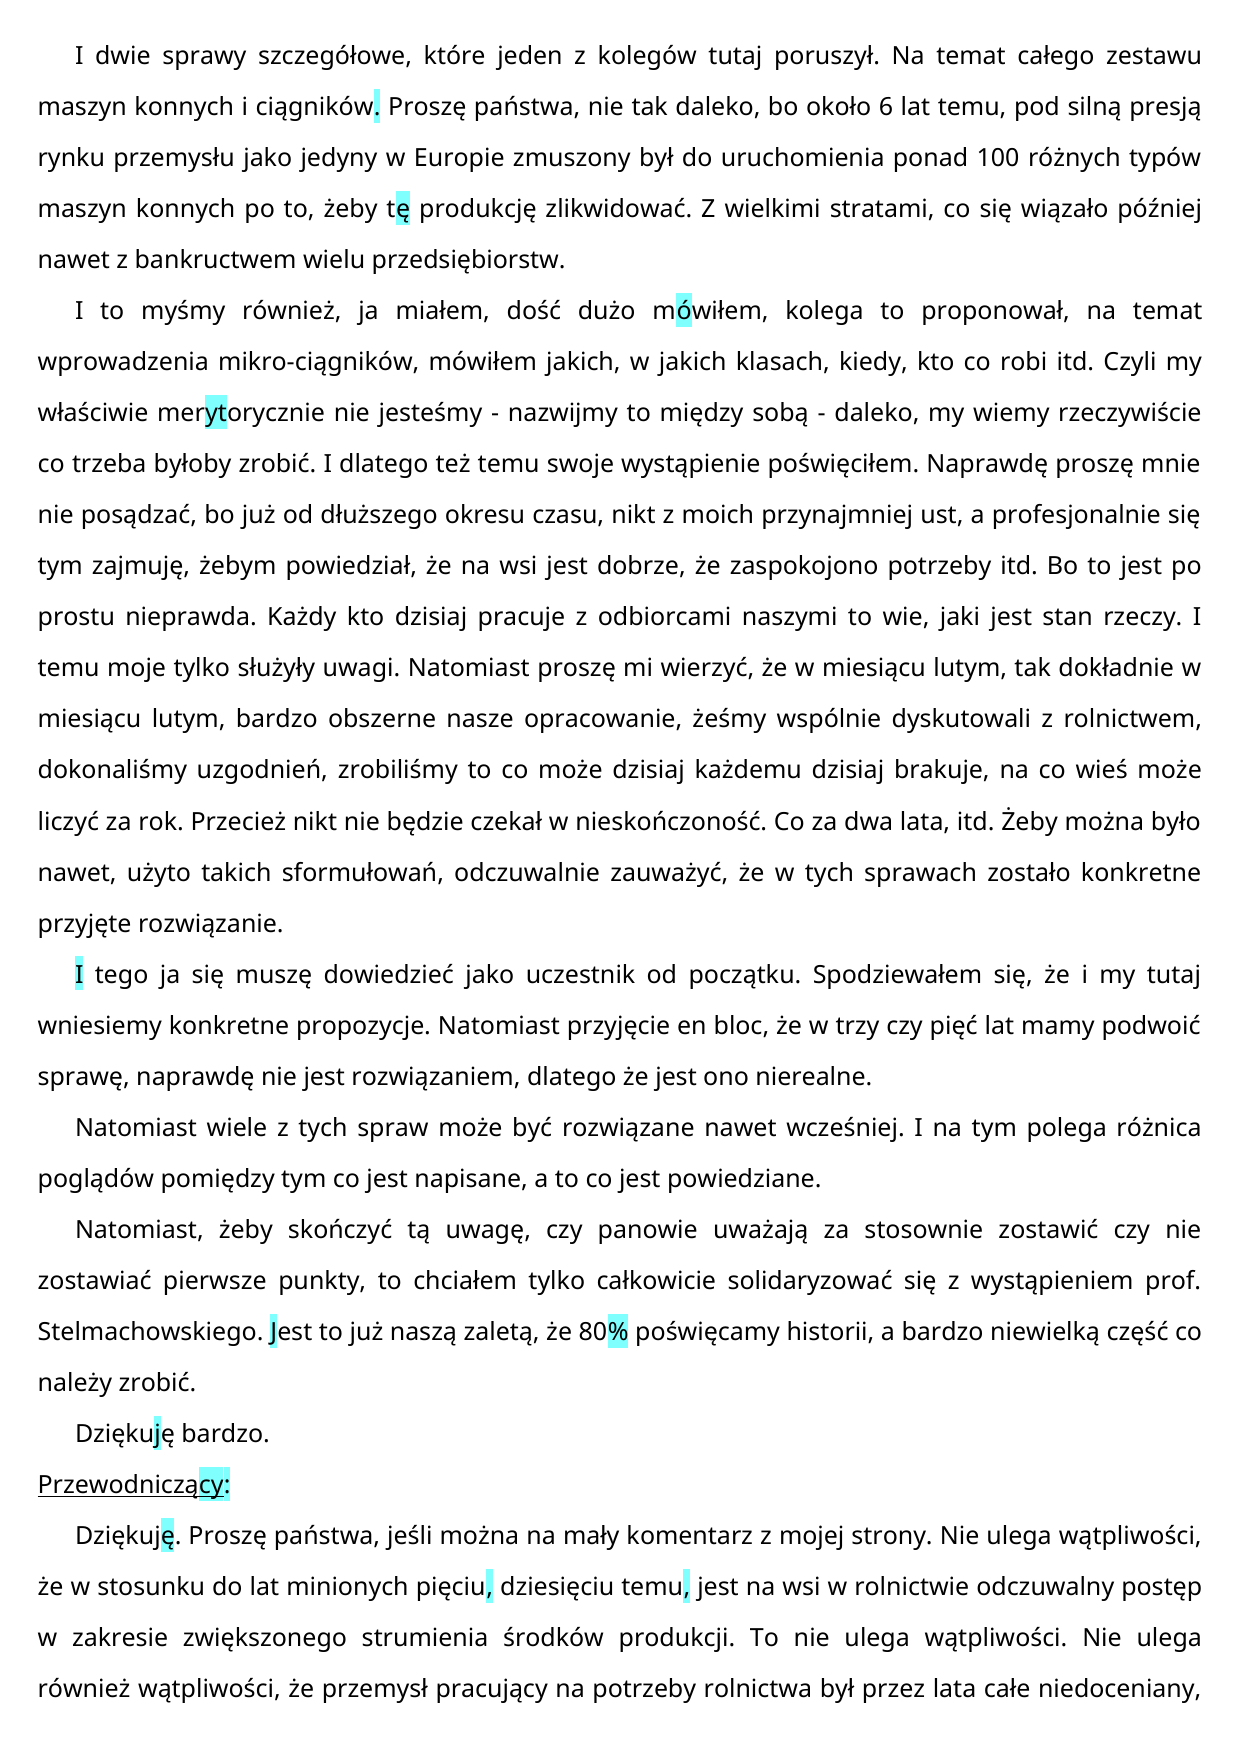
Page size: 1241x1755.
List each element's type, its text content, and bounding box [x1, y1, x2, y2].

text Natomiast wiele z tych spraw może być rozwiązane nawet wcześniej. I na tym polega różnica poglądów pomiędzy tym co jest napisane, a to co jest powiedziane. [37, 1109, 1203, 1194]
text I to myśmy również, ja miałem, dość dużo mówiłem, kolega to proponował, na temat wprowadzenia mikro-ciągników, mówiłem jakich, w jakich klasach, kiedy, kto co robi itd. Czyli my właściwie merytorycznie nie jesteśmy - nazwijmy to między sobą - daleko, my wiemy rzeczywiście co trzeba byłoby zrobić. I dlatego też temu swoje wystąpienie poświęciłem. Naprawdę proszę mnie nie posądzać, bo już od dłuższego okresu czasu, nikt z moich przynajmniej ust, a profesjonalnie się tym zajmuję, żebym powiedział, że na wsi jest dobrze, że zaspokojono potrzeby itd. Bo to jest po prostu nieprawda. Każdy kto dzisiaj pracuje z odbiorcami naszymi to wie, jaki jest stan rzeczy. I temu moje tylko służyły uwagi. Natomiast proszę mi wierzyć, że w miesiącu lutym, tak dokładnie w miesiącu lutym, bardzo obszerne nasze opracowanie, żeśmy wspólnie dyskutowali z rolnictwem, dokonaliśmy uzgodnień, zrobiliśmy to co może dzisiaj każdemu dzisiaj brakuje, na co wieś może liczyć za rok. Przecież nikt nie będzie czekał w nieskończoność. Co za dwa lata, itd. Żeby można było nawet, użyto takich sformułowań, odczuwalnie zauważyć, że w tych sprawach zostało konkretne przyjęte rozwiązanie. [37, 293, 1203, 939]
text Dziękuję bardzo. [37, 1416, 1203, 1450]
text Dziękuję. Proszę państwa, jeśli można na mały komentarz z mojej strony. Nie ulega wątpliwości, że w stosunku do lat minionych pięciu, dziesięciu temu, jest na wsi w rolnictwie odczuwalny postęp w zakresie zwiększonego strumienia środków produkcji. To nie ulega wątpliwości. Nie ulega również wątpliwości, że przemysł pracujący na potrzeby rolnictwa był przez lata całe niedoceniany, [37, 1518, 1203, 1705]
text I tego ja się muszę dowiedzieć jako uczestnik od początku. Spodziewałem się, że i my tutaj wniesiemy konkretne propozycje. Natomiast przyjęcie en bloc, że w trzy czy pięć lat mamy podwoić sprawę, naprawdę nie jest rozwiązaniem, dlatego że jest ono nierealne. [37, 956, 1203, 1092]
text Natomiast, żeby skończyć tą uwagę, czy panowie uważają za stosownie zostawić czy nie zostawiać pierwsze punkty, to chciałem tylko całkowicie solidaryzować się z wystąpieniem prof. Stelmachowskiego. Jest to już naszą zaletą, że 80% poświęcamy historii, a bardzo niewielką część co należy zrobić. [37, 1211, 1203, 1399]
text I dwie sprawy szczegółowe, które jeden z kolegów tutaj poruszył. Na temat całego zestawu maszyn konnych i ciągników. Proszę państwa, nie tak daleko, bo około 6 lat temu, pod silną presją rynku przemysłu jako jedyny w Europie zmuszony był do uruchomienia ponad 100 różnych typów maszyn konnych po to, żeby tę produkcję zlikwidować. Z wielkimi stratami, co się wiązało później nawet z bankructwem wielu przedsiębiorstw. [37, 37, 1203, 276]
text Przewodniczący: [37, 1467, 1203, 1501]
